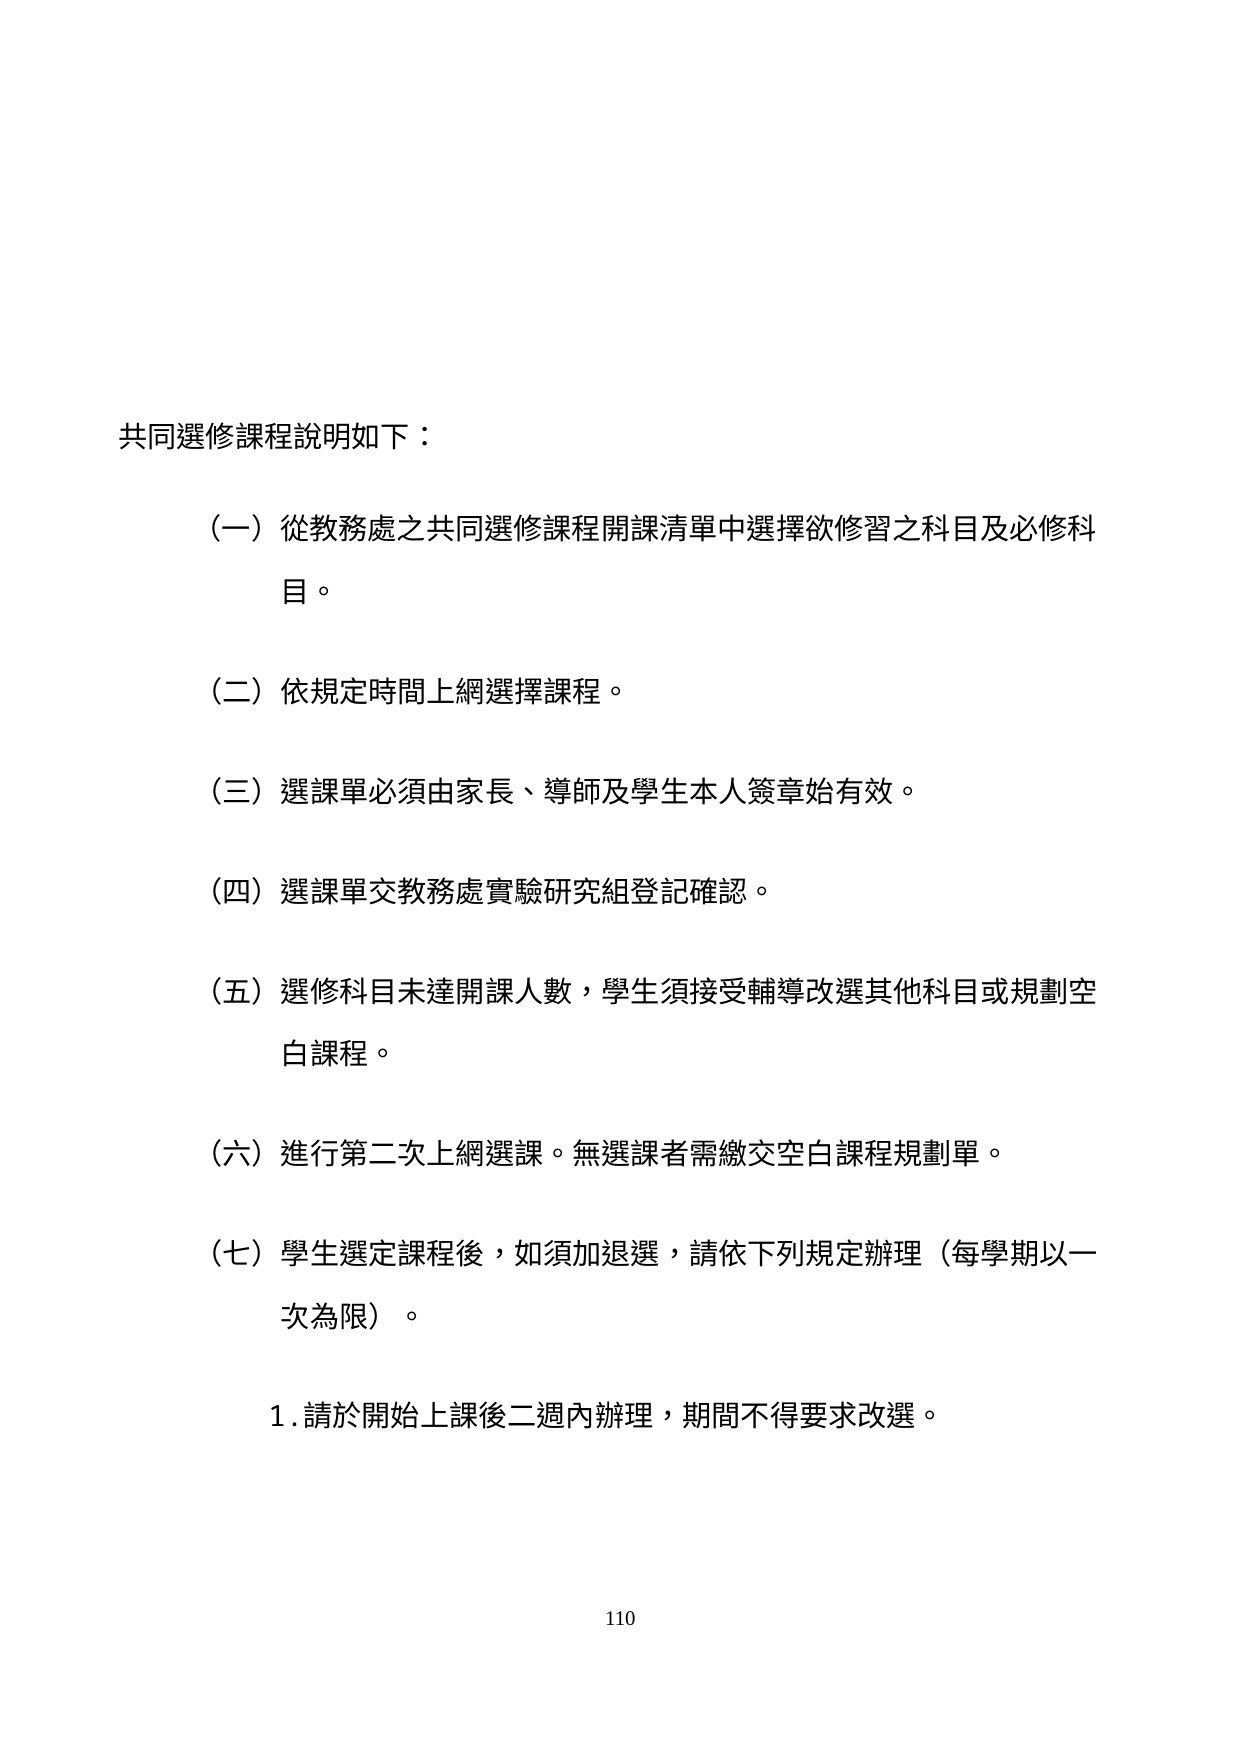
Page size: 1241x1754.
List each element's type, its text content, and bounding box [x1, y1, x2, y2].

text （四）選課單交教務處實驗研究組登記確認。 [118, 848, 1122, 910]
text （一）從教務處之共同選修課程開課清單中選擇欲修習之科目及必修科目。 [192, 485, 1122, 610]
text （三）選課單必須由家長、導師及學生本人簽章始有效。 [118, 748, 1122, 810]
text （七）學生選定課程後，如須加退選，請依下列規定辦理（每學期以一次為限）。 [193, 1210, 1122, 1335]
text （二）依規定時間上網選擇課程。 [118, 648, 1122, 710]
text （五）選修科目未達開課人數，學生須接受輔導改選其他科目或規劃空白課程。 [193, 948, 1122, 1073]
text 1.請於開始上課後二週內辦理，期間不得要求改選。 [118, 1373, 1122, 1435]
text 共同選修課程說明如下： [118, 393, 1122, 456]
text （六）進行第二次上網選課。無選課者需繳交空白課程規劃單。 [118, 1110, 1122, 1173]
